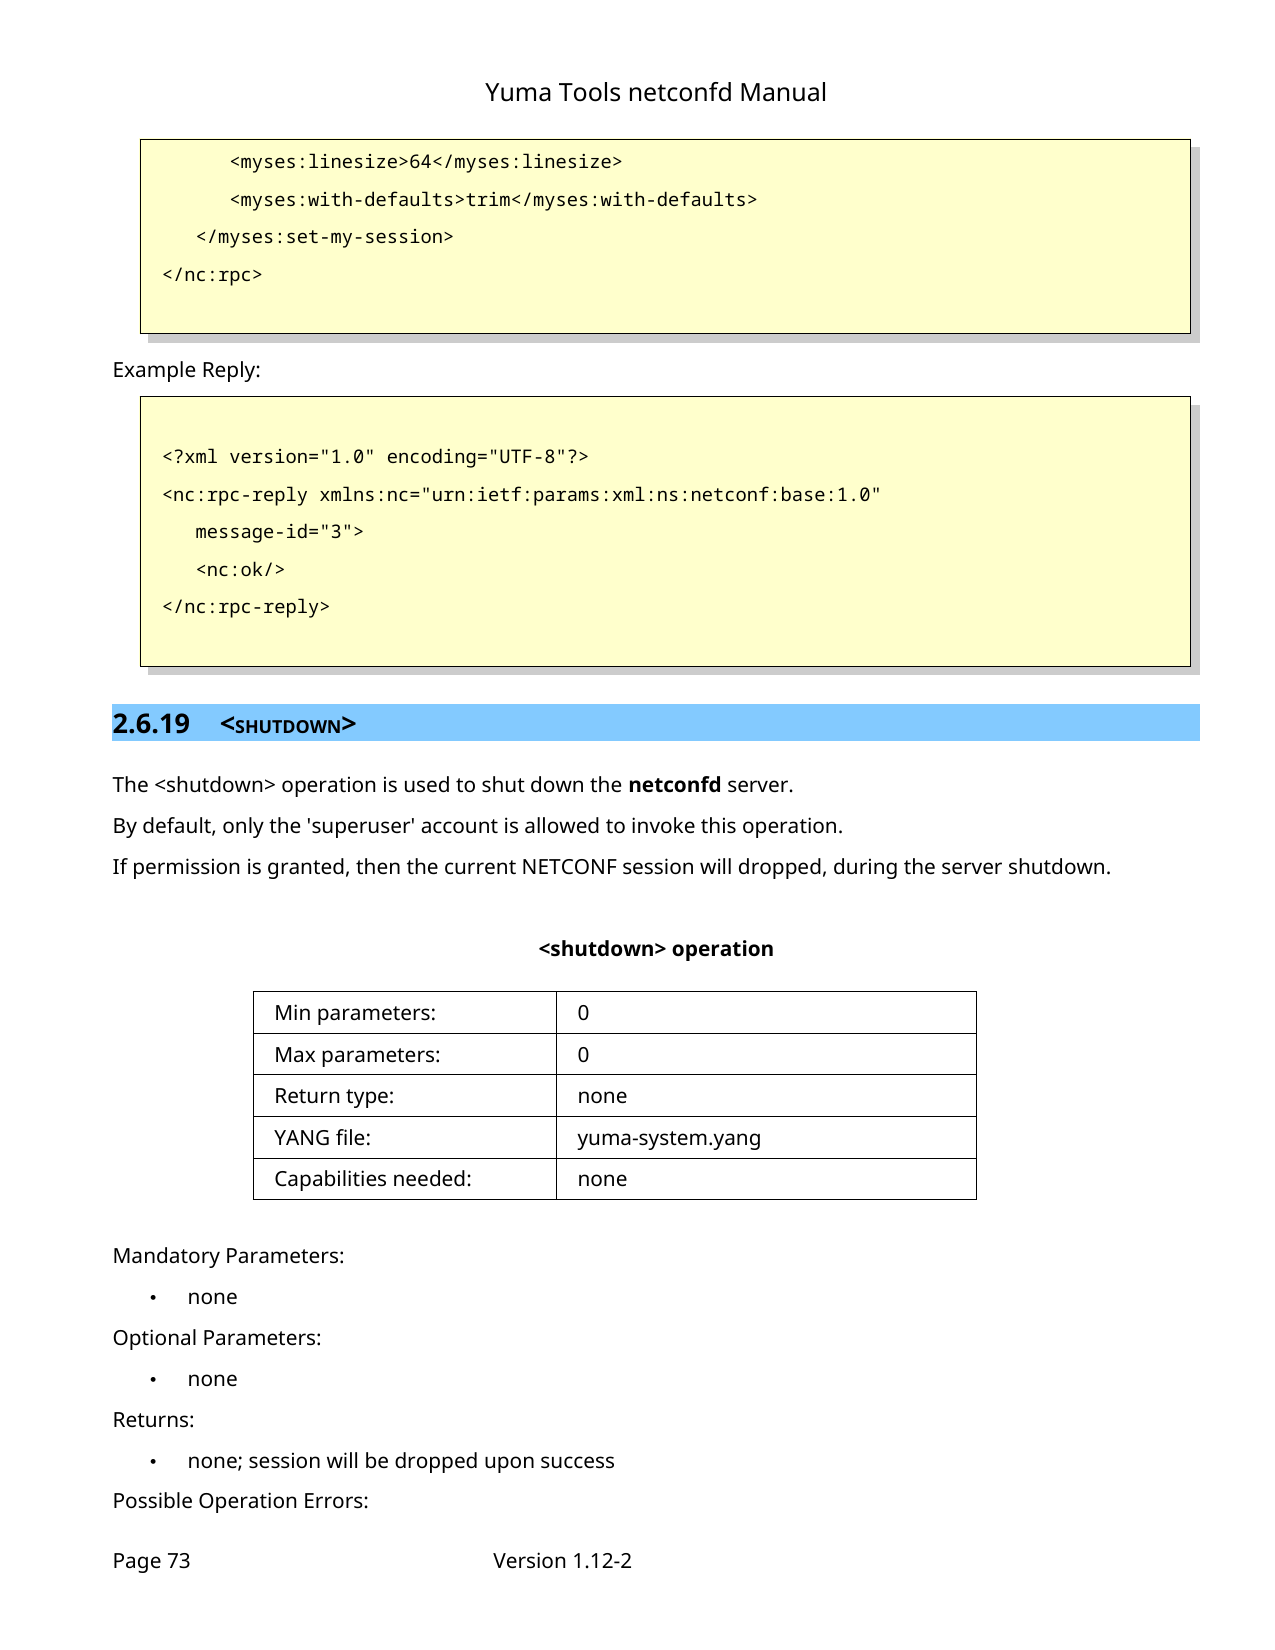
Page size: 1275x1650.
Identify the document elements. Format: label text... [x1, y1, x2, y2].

table_header Min parameters: [254, 992, 556, 1033]
text <myses:with-defaults>trim</myses:with-defaults> [141, 176, 1190, 212]
text <?xml version="1.0" encoding="UTF-8"?> [141, 433, 1190, 469]
table_cell Return type: [254, 1075, 556, 1116]
list none; session will be dropped upon success [150, 1446, 1200, 1474]
text If permission is granted, then the current NETCONF session will dropped, during the server shutdown. [112, 852, 1200, 881]
text By default, only the 'superuser' account is allowed to invoke this operation. [112, 812, 1200, 840]
text message-id="3"> [141, 508, 1190, 544]
list none [150, 1364, 1200, 1392]
table_cell none [557, 1159, 976, 1199]
text Example Reply: [112, 355, 1200, 383]
text Optional Parameters: [112, 1323, 1200, 1351]
subtitle <shutdown> operation [127, 934, 1185, 963]
text The <shutdown> operation is used to shut down the netconfd server. [112, 771, 1200, 799]
table_cell yuma-system.yang [557, 1117, 976, 1157]
text </myses:set-my-session> [141, 213, 1190, 249]
text Mandatory Parameters: [112, 1241, 1200, 1269]
table_cell Max parameters: [254, 1034, 556, 1074]
text Possible Operation Errors: [112, 1487, 1200, 1515]
list none [150, 1282, 1200, 1310]
table_cell Capabilities needed: [254, 1159, 556, 1199]
text Returns: [112, 1405, 1200, 1433]
table_cell YANG file: [254, 1117, 556, 1157]
text </nc:rpc> [141, 251, 1190, 287]
table_cell 0 [557, 1034, 976, 1074]
subtitle <shutdown> [112, 704, 1200, 741]
text <nc:rpc-reply xmlns:nc="urn:ietf:params:xml:ns:netconf:base:1.0" [141, 471, 1190, 506]
text <nc:ok/> [141, 546, 1190, 581]
text </nc:rpc-reply> [141, 583, 1190, 619]
text <myses:linesize>64</myses:linesize> [141, 140, 1190, 174]
table_cell none [557, 1075, 976, 1116]
table_header 0 [557, 992, 976, 1033]
